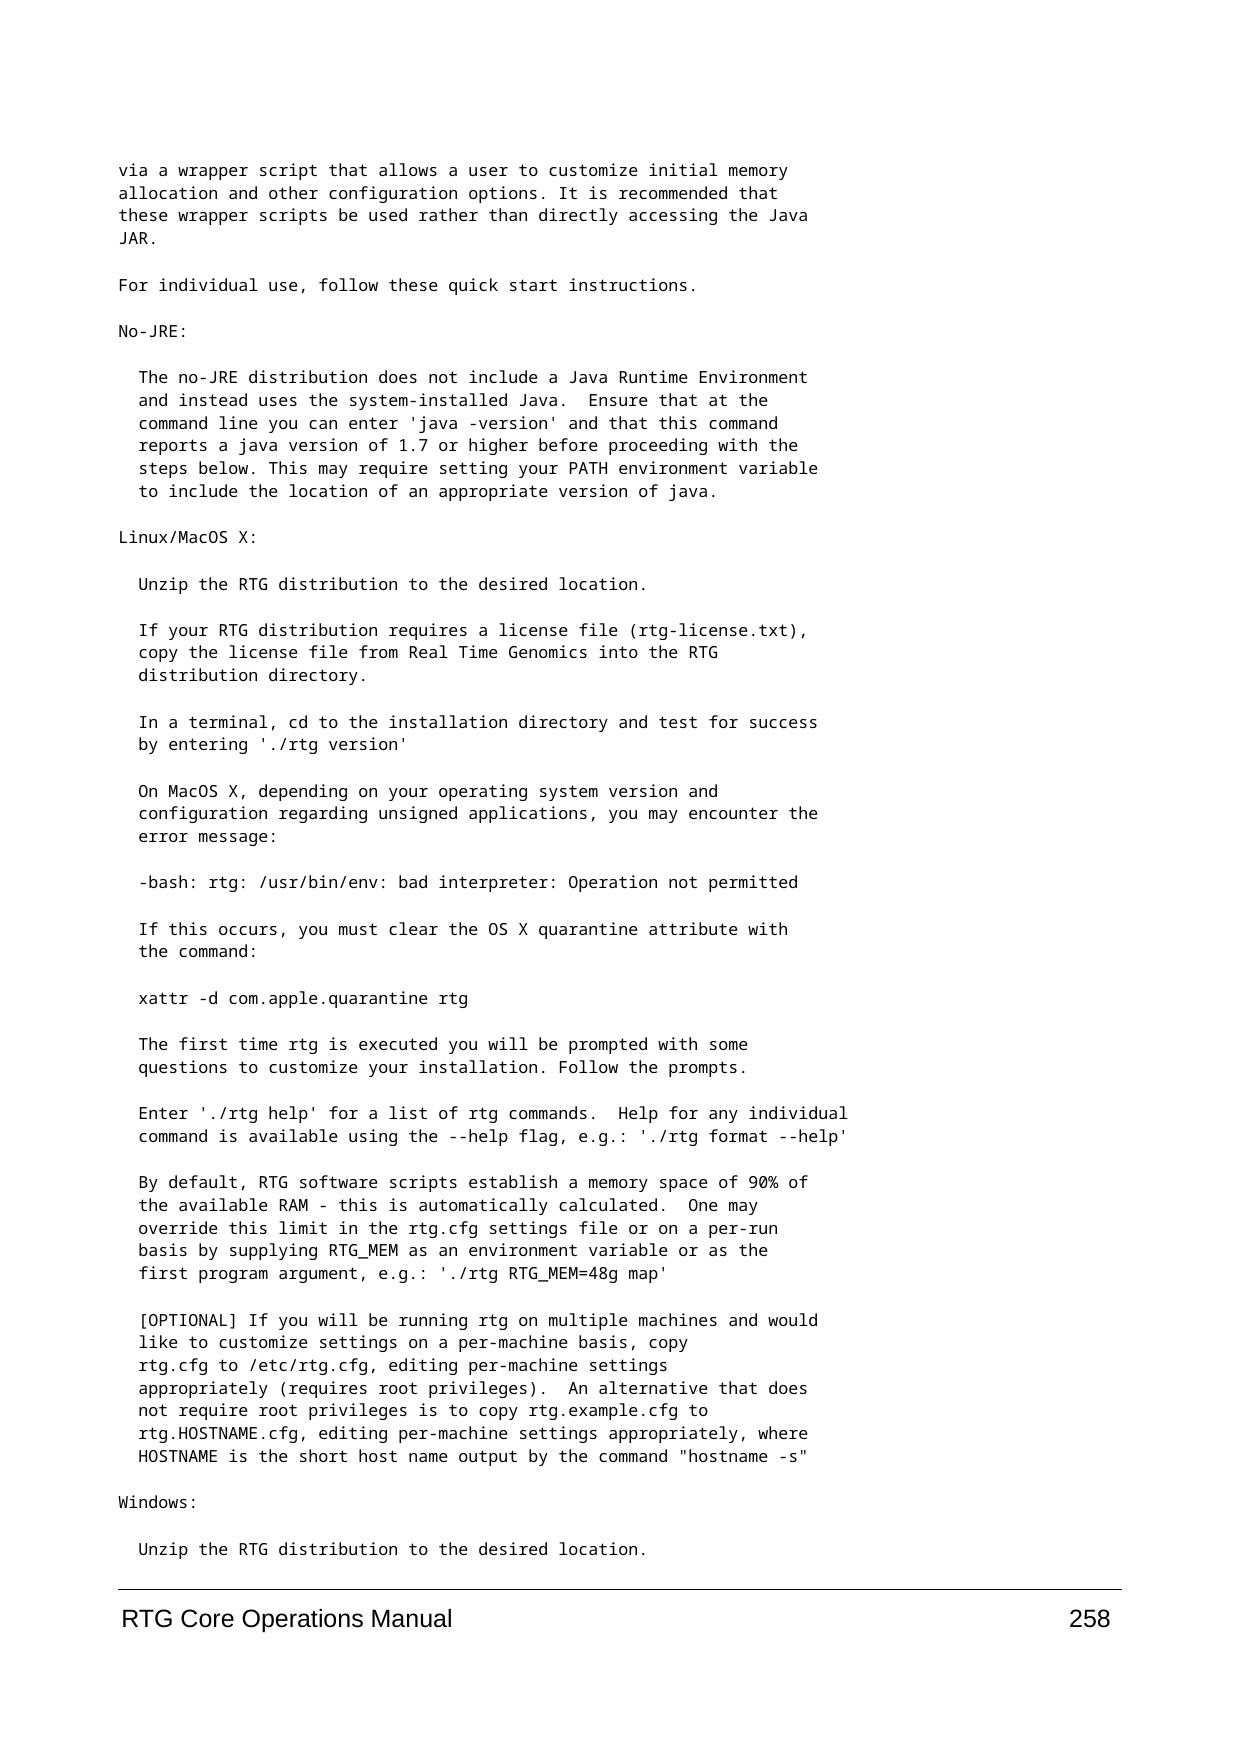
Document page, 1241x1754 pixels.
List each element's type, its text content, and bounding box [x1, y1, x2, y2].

text not require root privileges is to copy rtg.example.cfg to [118, 1399, 1122, 1422]
text HOSTNAME is the short host name output by the command "hostname -s" [118, 1444, 1122, 1467]
text the available RAM - this is automatically calculated. One may [118, 1194, 1122, 1216]
text xattr -d com.apple.quarantine rtg [118, 986, 1122, 1009]
text The no-JRE distribution does not include a Java Runtime Environment [118, 366, 1122, 388]
text For individual use, follow these quick start instructions. [118, 273, 1122, 296]
text command is available using the --help flag, e.g.: './rtg format --help' [118, 1124, 1122, 1147]
text -bash: rtg: /usr/bin/env: bad interpreter: Operation not permitted [118, 871, 1122, 894]
text Unzip the RTG distribution to the desired location. [118, 1537, 1122, 1560]
text first program argument, e.g.: './rtg RTG_MEM=48g map' [118, 1262, 1122, 1284]
text appropriately (requires root privileges). An alternative that does [118, 1376, 1122, 1399]
text these wrapper scripts be used rather than directly accessing the Java [118, 204, 1122, 227]
text No-JRE: [118, 319, 1122, 342]
text Enter './rtg help' for a list of rtg commands. Help for any individual [118, 1102, 1122, 1124]
text Windows: [118, 1491, 1122, 1513]
text Linux/MacOS X: [118, 526, 1122, 548]
text command line you can enter 'java -version' and that this command [118, 411, 1122, 434]
text rtg.HOSTNAME.cfg, editing per-machine settings appropriately, where [118, 1422, 1122, 1444]
text allocation and other configuration options. It is recommended that [118, 181, 1122, 204]
text If this occurs, you must clear the OS X quarantine attribute with [118, 917, 1122, 940]
text steps below. This may require setting your PATH environment variable [118, 457, 1122, 479]
text In a terminal, cd to the installation directory and test for success [118, 710, 1122, 733]
text configuration regarding unsigned applications, you may encounter the [118, 802, 1122, 825]
text distribution directory. [118, 664, 1122, 687]
text basis by supplying RTG_MEM as an environment variable or as the [118, 1239, 1122, 1262]
text the command: [118, 940, 1122, 963]
text [OPTIONAL] If you will be running rtg on multiple machines and would [118, 1308, 1122, 1331]
text On MacOS X, depending on your operating system version and [118, 779, 1122, 802]
text to include the location of an appropriate version of java. [118, 479, 1122, 502]
text override this limit in the rtg.cfg settings file or on a per-run [118, 1216, 1122, 1239]
text JAR. [118, 227, 1122, 249]
text copy the license file from Real Time Genomics into the RTG [118, 641, 1122, 664]
text questions to customize your installation. Follow the prompts. [118, 1056, 1122, 1078]
text via a wrapper script that allows a user to customize initial memory [118, 159, 1122, 181]
text by entering './rtg version' [118, 733, 1122, 756]
text reports a java version of 1.7 or higher before proceeding with the [118, 434, 1122, 457]
text By default, RTG software scripts establish a memory space of 90% of [118, 1171, 1122, 1194]
text Unzip the RTG distribution to the desired location. [118, 572, 1122, 595]
text The first time rtg is executed you will be prompted with some [118, 1033, 1122, 1056]
text rtg.cfg to /etc/rtg.cfg, editing per-machine settings [118, 1353, 1122, 1376]
text error message: [118, 825, 1122, 847]
text If your RTG distribution requires a license file (rtg-license.txt), [118, 618, 1122, 641]
text like to customize settings on a per-machine basis, copy [118, 1331, 1122, 1353]
text and instead uses the system-installed Java. Ensure that at the [118, 388, 1122, 411]
